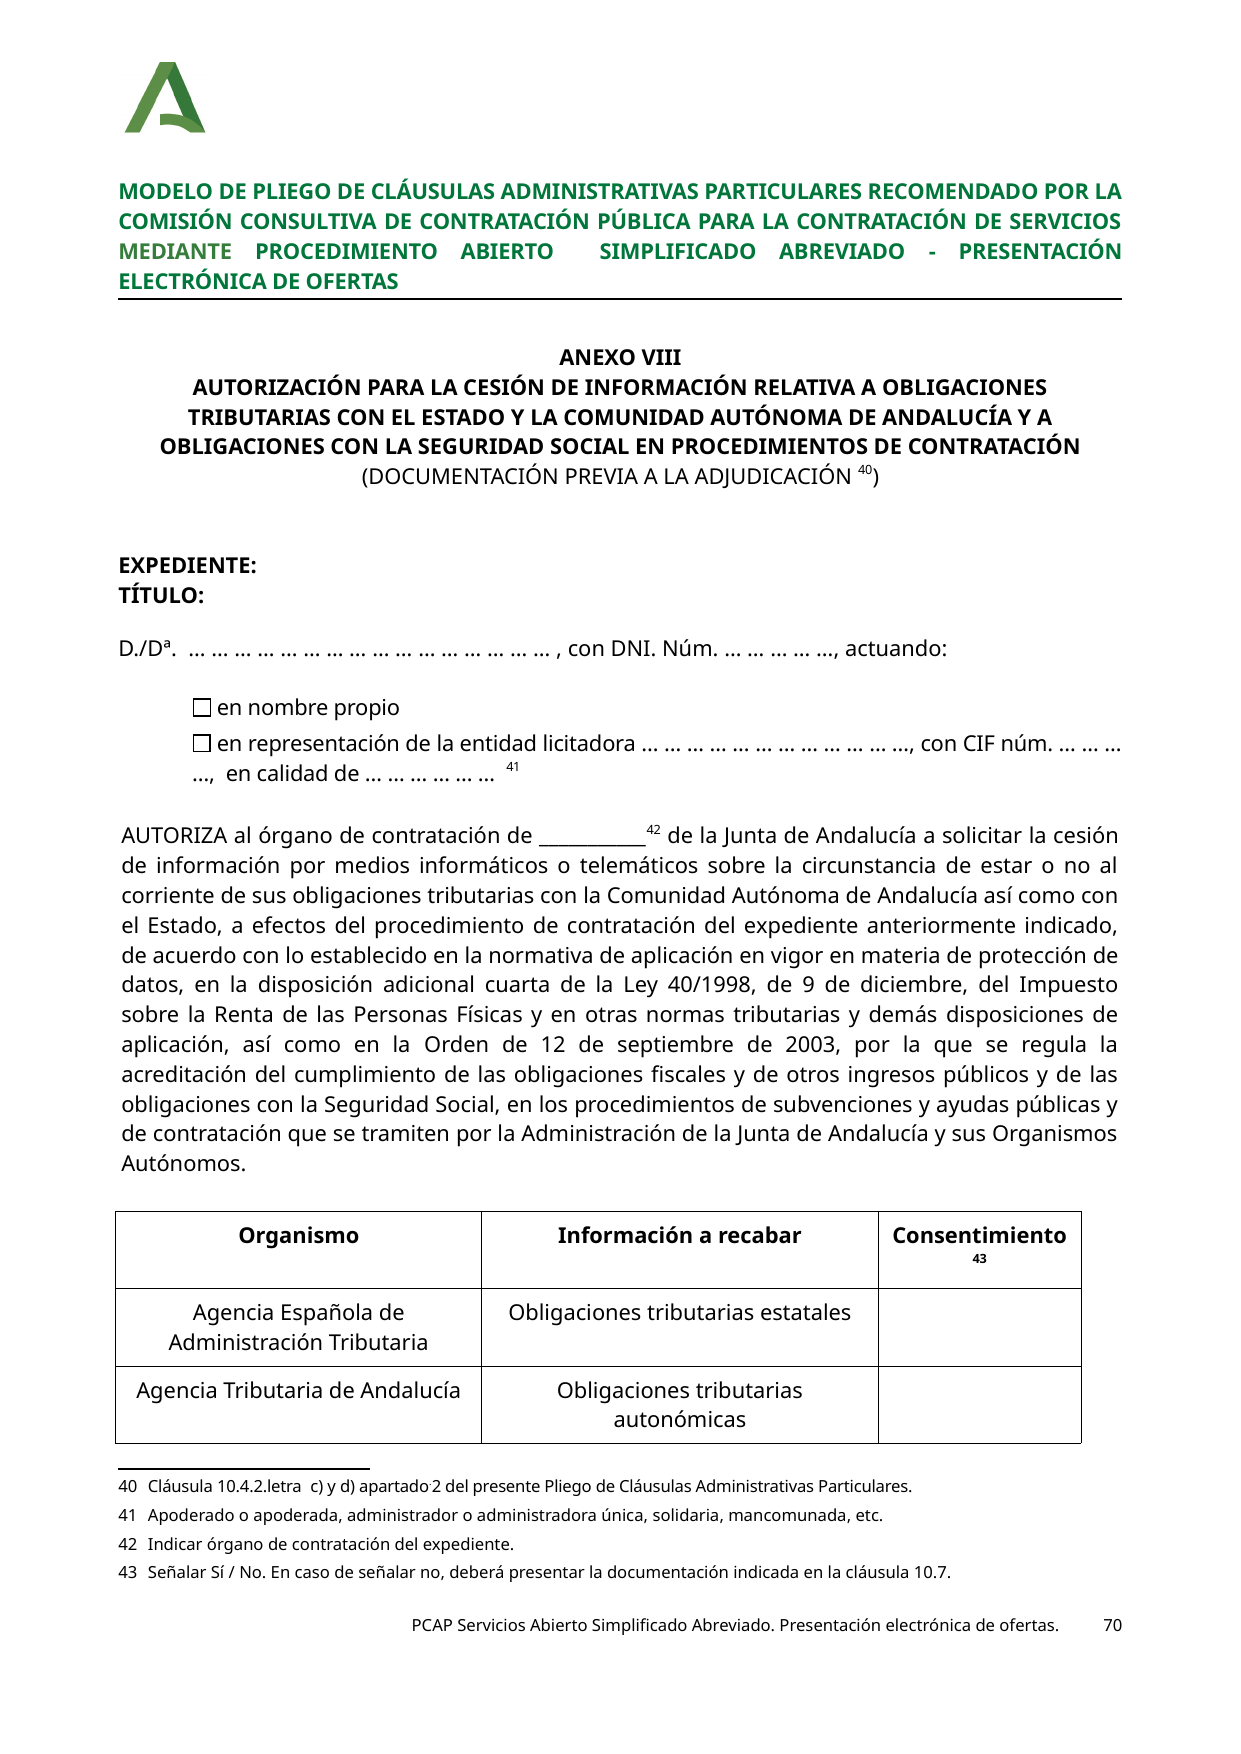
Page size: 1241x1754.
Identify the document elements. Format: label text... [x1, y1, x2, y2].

text TÍTULO: [118, 580, 1122, 610]
text ANEXO VIII [118, 342, 1122, 372]
text Apoderado o apoderada, administrador o administradora única, solidaria, mancomunada, etc. [118, 1504, 1122, 1526]
text en representación de la entidad licitadora … … … … … … … … … … … …, con CIF núm. … … … …, en calidad de … … … … … … [192, 728, 1122, 788]
table_cell [879, 1289, 1081, 1366]
text en nombre propio [192, 692, 1122, 722]
table_header Consentimiento [879, 1212, 1081, 1288]
table_cell Obligaciones tributarias autonómicas [482, 1367, 878, 1443]
picture [120, 57, 210, 137]
text AUTORIZACIÓN PARA LA CESIÓN DE INFORMACIÓN RELATIVA A OBLIGACIONES TRIBUTARIAS CON EL ESTADO Y LA COMUNIDAD AUTÓNOMA DE ANDALUCÍA Y A OBLIGACIONES CON LA SEGURIDAD SOCIAL EN PROCEDIMIENTOS DE CONTRATACIÓN [118, 372, 1122, 461]
text MODELO DE PLIEGO DE CLÁUSULAS ADMINISTRATIVAS PARTICULARES RECOMENDADO POR LA COMISIÓN CONSULTIVA DE CONTRATACIÓN PÚBLICA PARA LA CONTRATACIÓN DE SERVICIOS MEDIANTE PROCEDIMIENTO ABIERTO SIMPLIFICADO ABREVIADO - PRESENTACIÓN ELECTRÓNICA DE OFERTAS [118, 176, 1122, 298]
text EXPEDIENTE: [118, 551, 1122, 580]
text Indicar órgano de contratación del expediente. [118, 1532, 1122, 1555]
text D./Dª. … … … … … … … … … … … … … … … … , con DNI. Núm. … … … … …, actuando: [118, 633, 1122, 663]
text AUTORIZA al órgano de contratación de ___________ de la Junta de Andalucía a solicitar la cesión de información por medios informáticos o telemáticos sobre la circunstancia de estar o no al corriente de sus obligaciones tributarias con la Comunidad Autónoma de Andalucía así como con el Estado, a efectos del procedimiento de contratación del expediente anteriormente indicado, de acuerdo con lo establecido en la normativa de aplicación en vigor en materia de protección de datos, en la disposición adicional cuarta de la Ley 40/1998, de 9 de diciembre, del Impuesto sobre la Renta de las Personas Físicas y en otras normas tributarias y demás disposiciones de aplicación, así como en la Orden de 12 de septiembre de 2003, por la que se regula la acreditación del cumplimiento de las obligaciones fiscales y de otros ingresos públicos y de las obligaciones con la Seguridad Social, en los procedimientos de subvenciones y ayudas públicas y de contratación que se tramiten por la Administración de la Junta de Andalucía y sus Organismos Autónomos. [118, 818, 1122, 1178]
text Cláusula 10.4.2.letra c) y d) apartado.2 del presente Pliego de Cláusulas Administrativas Particulares. [118, 1475, 1122, 1498]
table_cell Obligaciones tributarias estatales [482, 1289, 878, 1366]
text (DOCUMENTACIÓN PREVIA A LA ADJUDICACIÓN ) [118, 461, 1122, 491]
table_header Organismo [116, 1212, 481, 1288]
table_cell [879, 1367, 1081, 1443]
table_cell Agencia Española de Administración Tributaria [116, 1289, 481, 1366]
table_header Información a recabar [482, 1212, 878, 1288]
table_cell Agencia Tributaria de Andalucía [116, 1367, 481, 1443]
